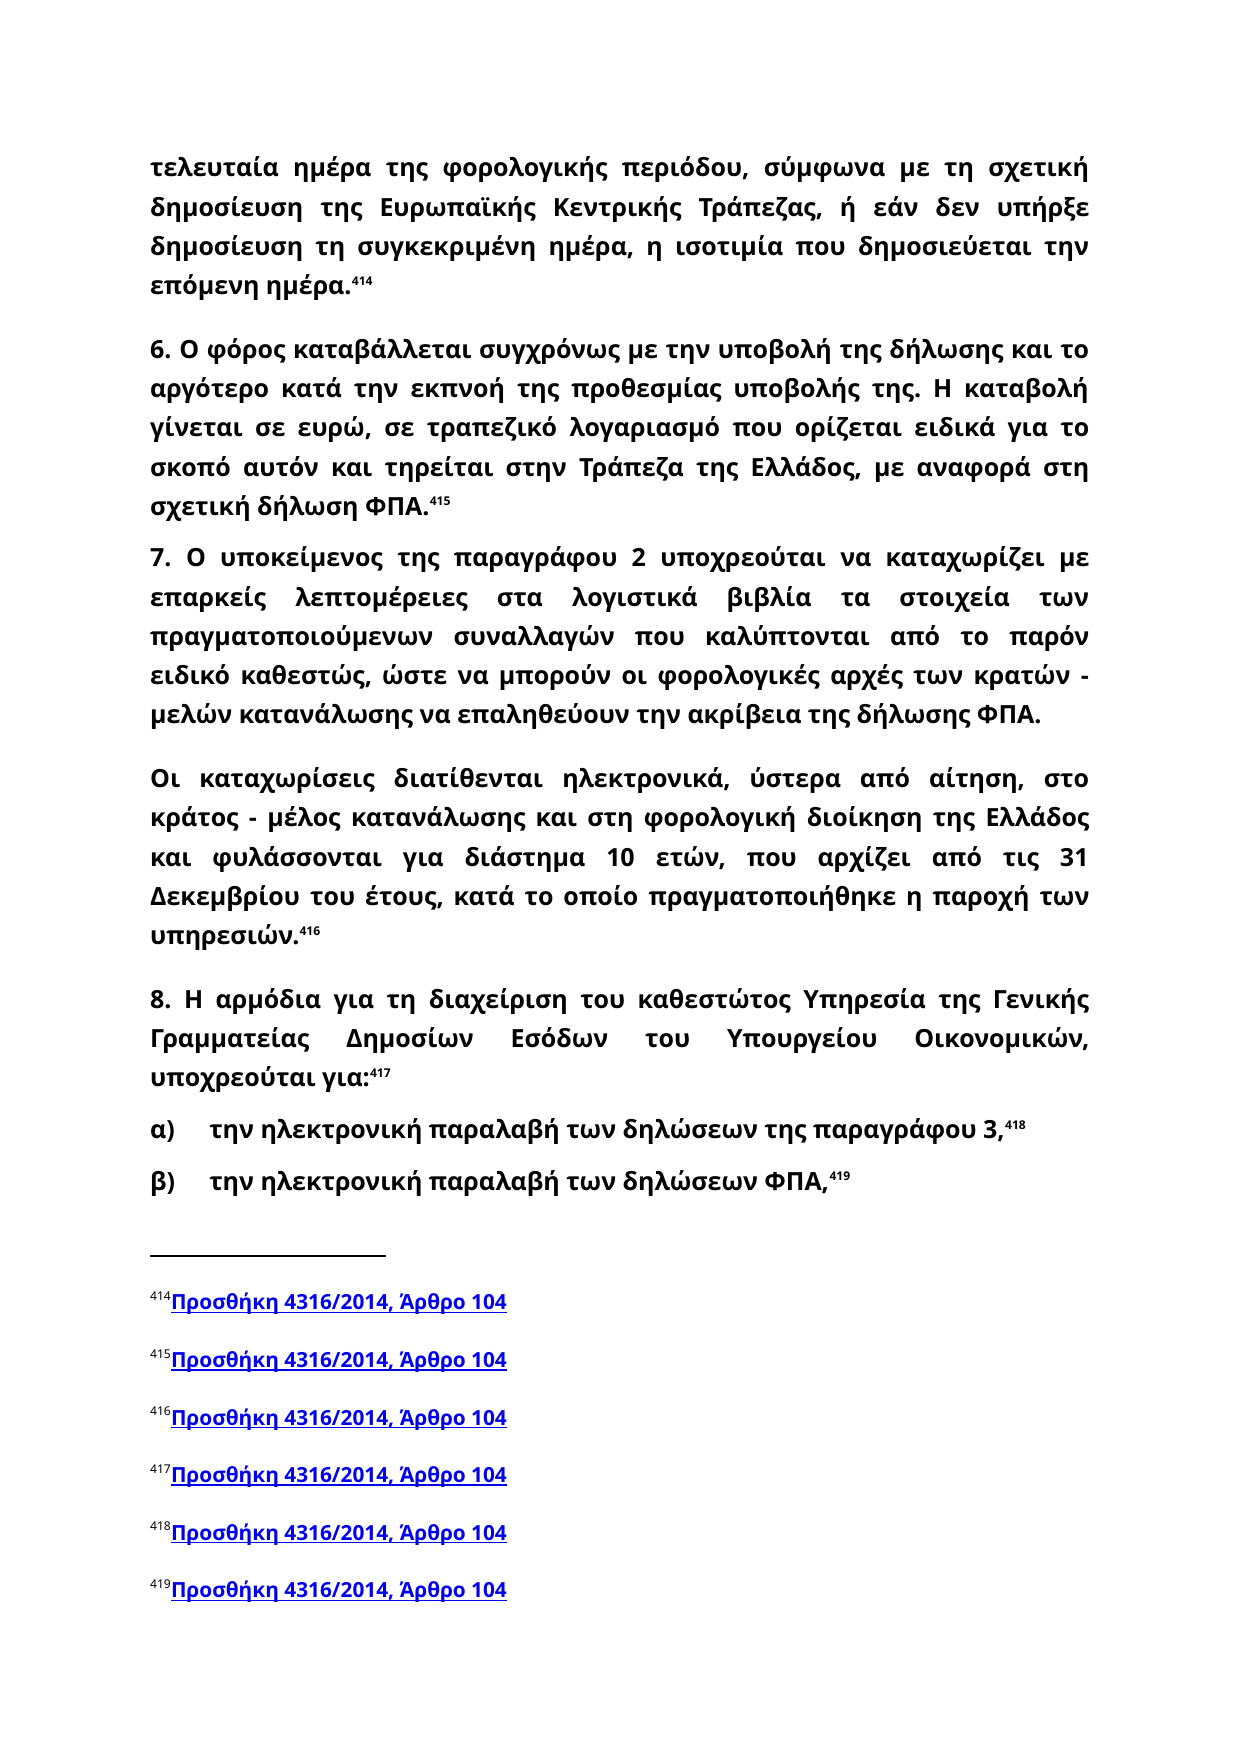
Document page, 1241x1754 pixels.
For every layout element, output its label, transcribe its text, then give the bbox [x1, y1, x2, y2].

text τελευταία ημέρα της φορολογικής περιόδου, σύμφωνα με τη σχετική δημοσίευση της Ευρωπαϊκής Κεντρικής Τράπεζας, ή εάν δεν υπήρξε δημοσίευση τη συγκεκριμένη ημέρα, η ισοτιμία που δημοσιεύεται την επόμενη ημέρα. [150, 150, 1090, 302]
text Προσθήκη 4316/2014, Άρθρο 104 [150, 1460, 1090, 1489]
text Οι καταχωρίσεις διατίθενται ηλεκτρονικά, ύστερα από αίτηση, στο κράτος - μέλος κατανάλωσης και στη φορολογική διοίκηση της Ελλάδος και φυλάσσονται για διάστημα 10 ετών, που αρχίζει από τις 31 Δεκεμβρίου του έτους, κατά το οποίο πραγματοποιήθηκε η παροχή των υπηρεσιών. [150, 761, 1090, 952]
list β) την ηλεκτρονική παραλαβή των δηλώσεων ΦΠΑ, [150, 1163, 1090, 1197]
text 8. Η αρμόδια για τη διαχείριση του καθεστώτος Υπηρεσία της Γενικής Γραμματείας Δημοσίων Εσόδων του Υπουργείου Οικονομικών, υποχρεούται για: [150, 982, 1090, 1094]
text 7. Ο υποκείμενος της παραγράφου 2 υποχρεούται να καταχωρίζει με επαρκείς λεπτομέρειες στα λογιστικά βιβλία τα στοιχεία των πραγματοποιούμενων συναλλαγών που καλύπτονται από το παρόν ειδικό καθεστώς, ώστε να μπορούν οι φορολογικές αρχές των κρατών - μελών κατανάλωσης να επαληθεύουν την ακρίβεια της δήλωσης ΦΠΑ. [150, 540, 1090, 731]
text Προσθήκη 4316/2014, Άρθρο 104 [150, 1403, 1090, 1431]
text Προσθήκη 4316/2014, Άρθρο 104 [150, 1345, 1090, 1373]
text 6. Ο φόρος καταβάλλεται συγχρόνως με την υποβολή της δήλωσης και το αργότερο κατά την εκπνοή της προθεσμίας υποβολής της. Η καταβολή γίνεται σε ευρώ, σε τραπεζικό λογαριασμό που ορίζεται ειδικά για το σκοπό αυτόν και τηρείται στην Τράπεζα της Ελλάδος, με αναφορά στη σχετική δήλωση ΦΠΑ. [150, 332, 1090, 522]
text Προσθήκη 4316/2014, Άρθρο 104 [150, 1518, 1090, 1546]
text Προσθήκη 4316/2014, Άρθρο 104 [150, 1287, 1090, 1316]
list α) την ηλεκτρονική παραλαβή των δηλώσεων της παραγράφου 3, [150, 1112, 1090, 1146]
text Προσθήκη 4316/2014, Άρθρο 104 [150, 1576, 1090, 1604]
